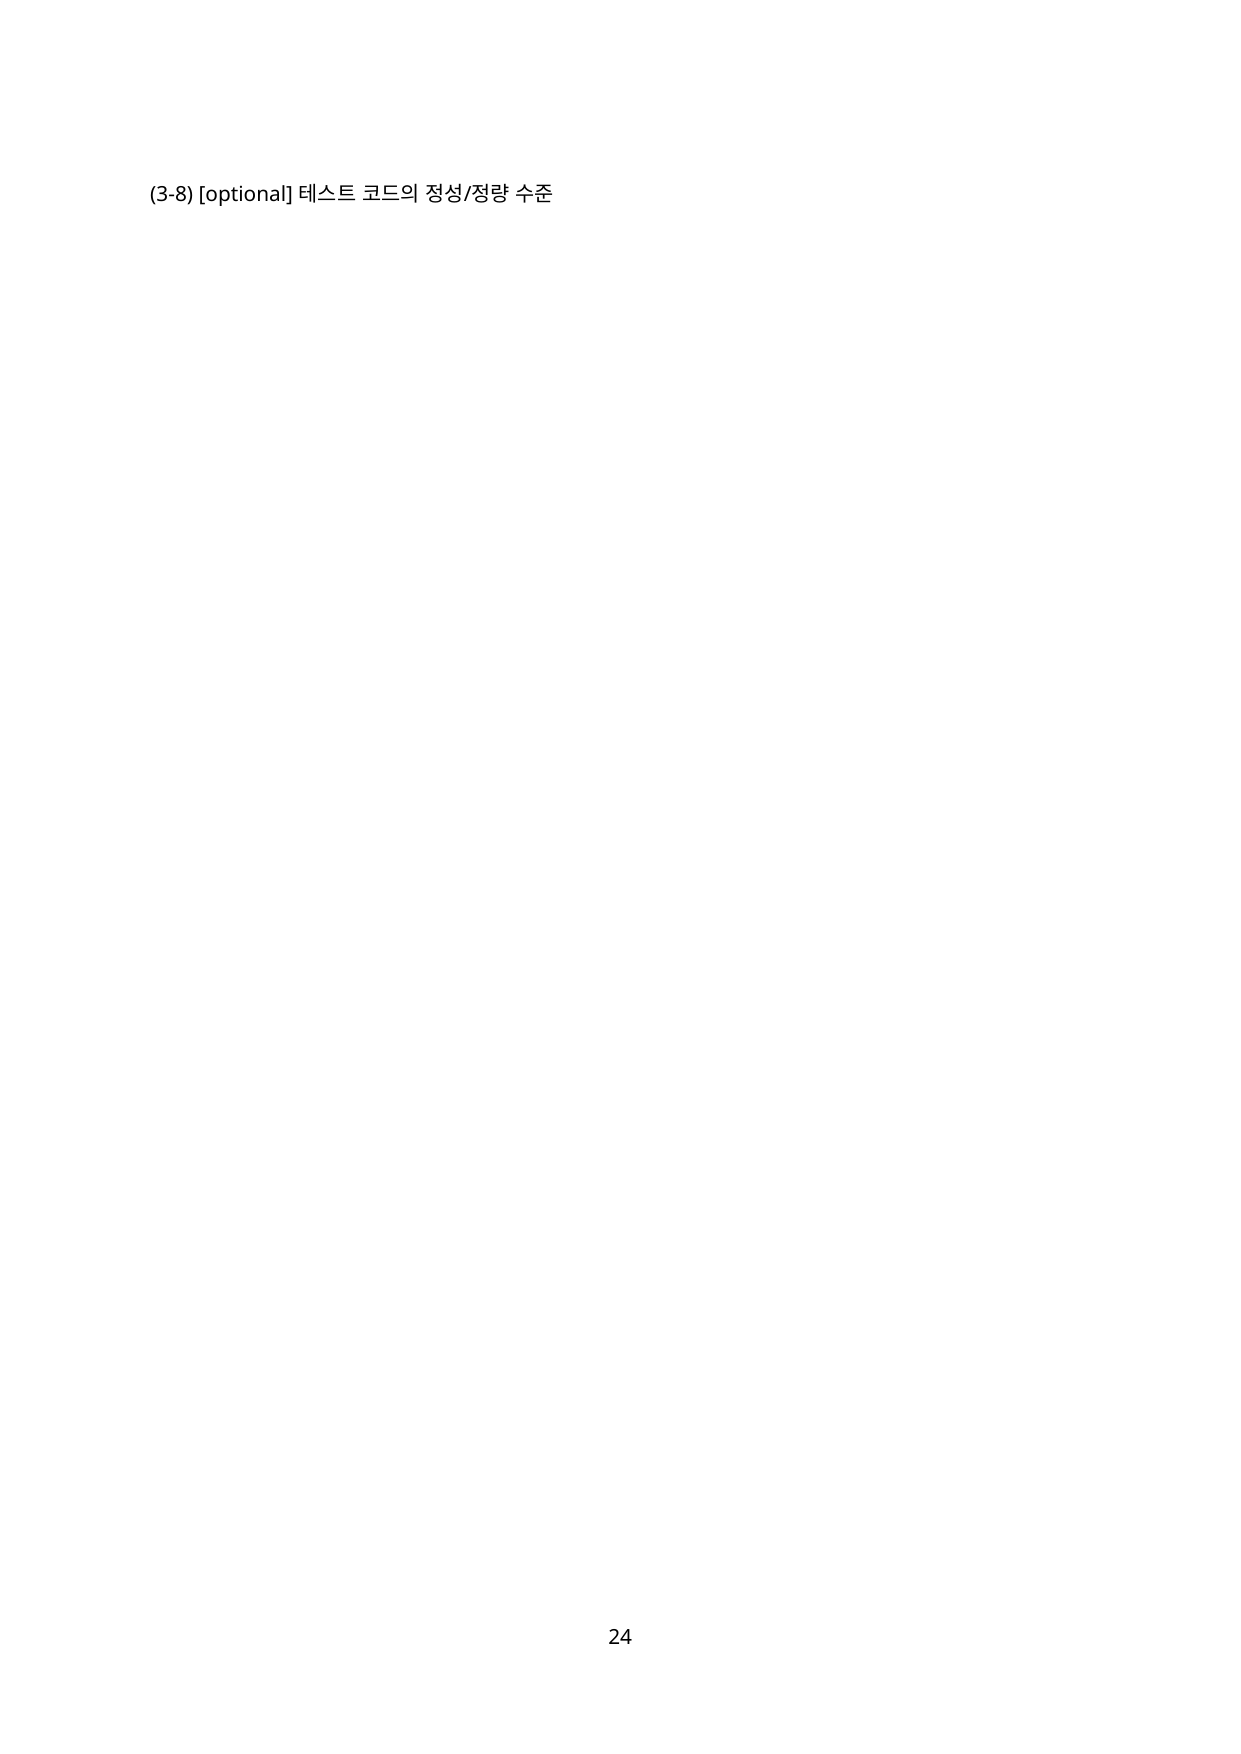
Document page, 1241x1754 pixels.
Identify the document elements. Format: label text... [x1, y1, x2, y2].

text (3-8) [optional] 테스트 코드의 정성/정량 수준 [150, 177, 1090, 207]
